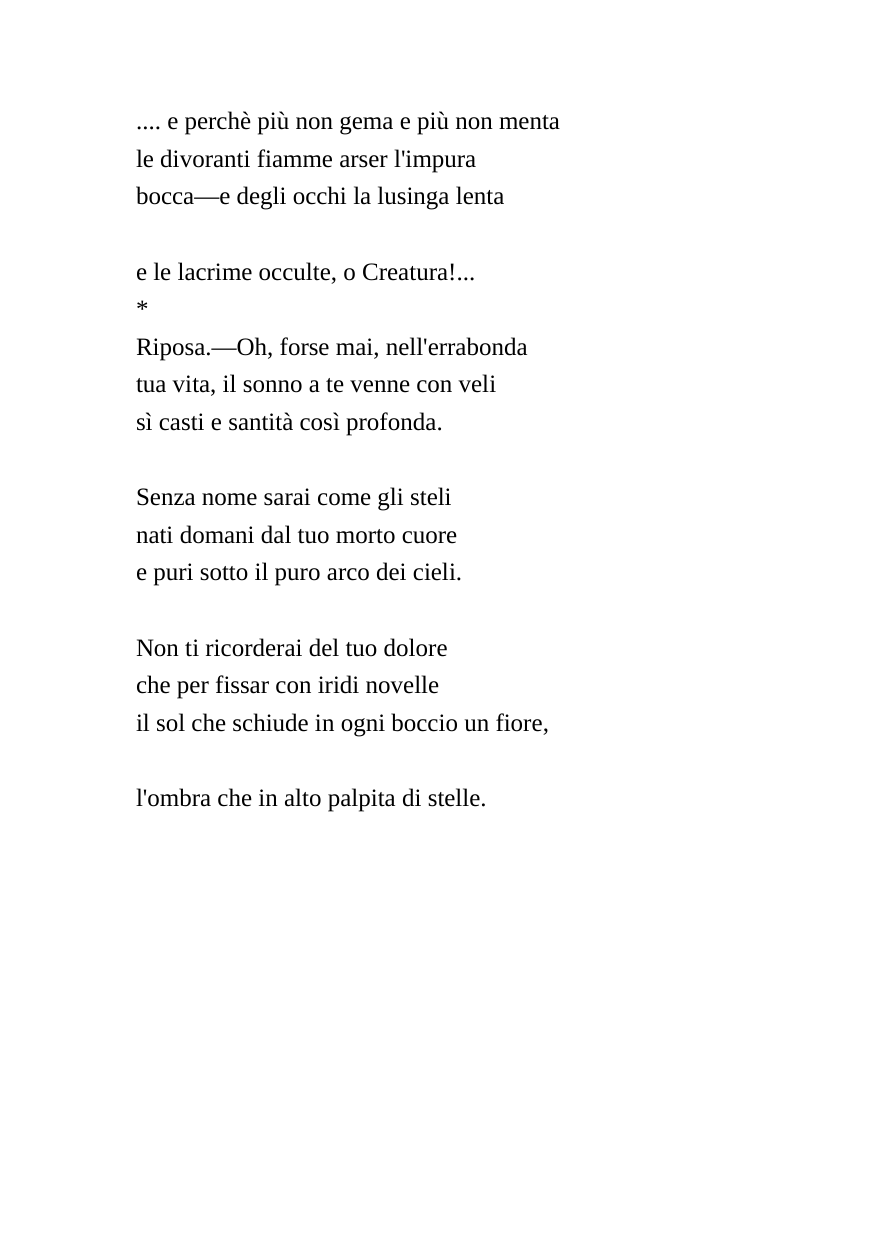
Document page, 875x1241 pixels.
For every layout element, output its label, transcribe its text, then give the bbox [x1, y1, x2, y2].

text Riposa.—Oh, forse mai, nell'errabonda [106, 332, 768, 361]
text Senza nome sarai come gli steli [106, 482, 768, 511]
text l'ombra che in alto palpita di stelle. [106, 783, 768, 812]
text che per fissar con iridi novelle [106, 670, 768, 699]
text il sol che schiude in ogni boccio un fiore, [106, 708, 768, 737]
text nati domani dal tuo morto cuore [106, 520, 768, 549]
text .... e perchè più non gema e più non menta [106, 106, 768, 135]
text * [106, 294, 768, 323]
text Non ti ricorderai del tuo dolore [106, 633, 768, 661]
text le divoranti fiamme arser l'impura [106, 144, 768, 173]
text e puri sotto il puro arco dei cieli. [106, 557, 768, 586]
text tua vita, il sonno a te venne con veli [106, 369, 768, 398]
text bocca—e degli occhi la lusinga lenta [106, 181, 768, 210]
text e le lacrime occulte, o Creatura!... [106, 257, 768, 285]
text sì casti e santità così profonda. [106, 407, 768, 436]
